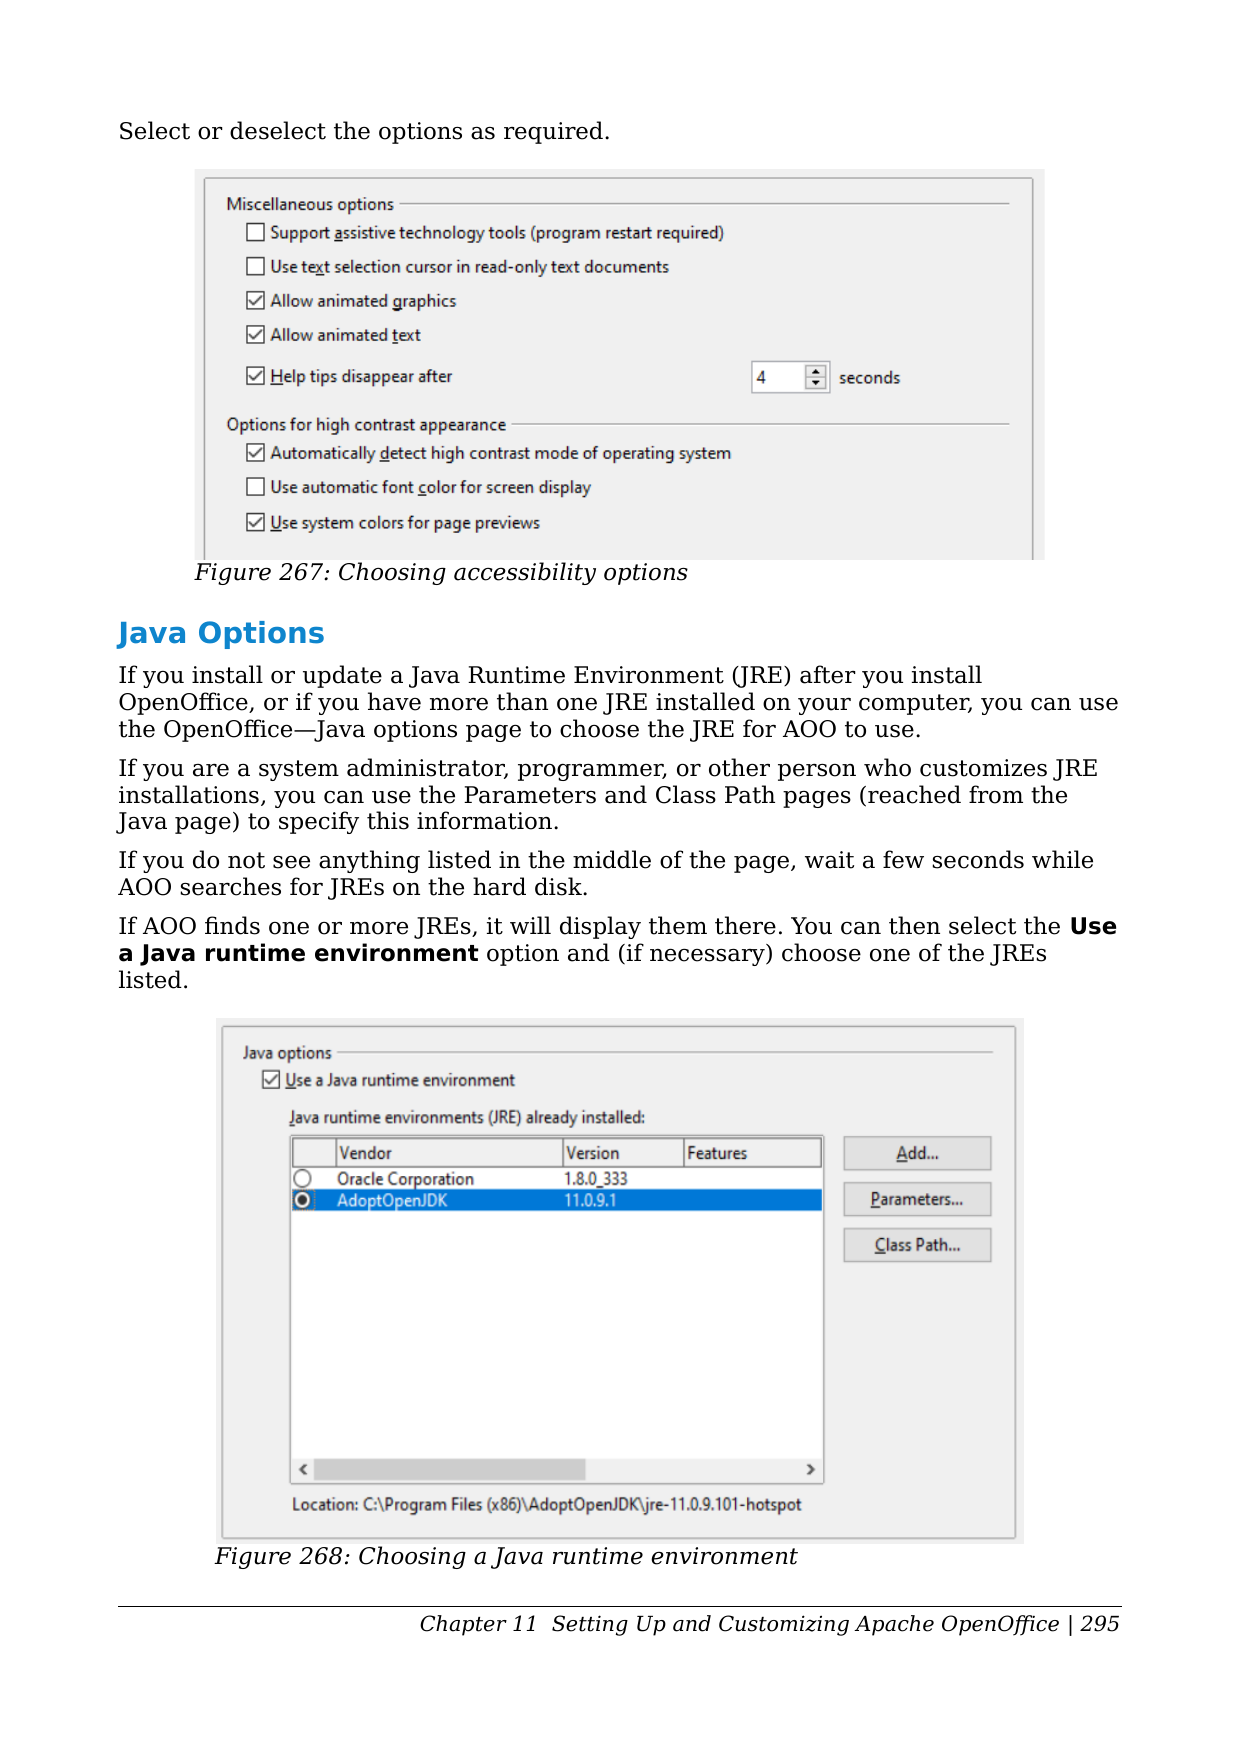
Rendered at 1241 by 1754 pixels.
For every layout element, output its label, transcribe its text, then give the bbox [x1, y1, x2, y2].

text Figure : Choosing accessibility options [194, 560, 1038, 586]
text If you are a system administrator, programmer, or other person who customizes JRE installations, you can use the Parameters and Class Path pages (reached from the Java page) to specify this information. [118, 755, 1122, 835]
text If you install or update a Java Runtime Environment (JRE) after you install OpenOffice, or if you have more than one JRE installed on your computer, you can use the OpenOffice—Java options page to choose the JRE for AOO to use. [118, 663, 1122, 743]
picture [194, 169, 1045, 560]
picture [216, 1018, 1024, 1544]
text If you do not see anything listed in the middle of the page, wait a few seconds while AOO searches for JREs on the hard disk. [118, 848, 1122, 901]
subtitle Java Options [118, 616, 1122, 650]
text Select or deselect the options as required. [118, 118, 1122, 145]
text If AOO finds one or more JREs, it will display them there. You can then select the Use a Java runtime environment option and (if necessary) choose one of the JREs listed. [118, 913, 1122, 993]
text Figure : Choosing a Java runtime environment [215, 1543, 1025, 1570]
